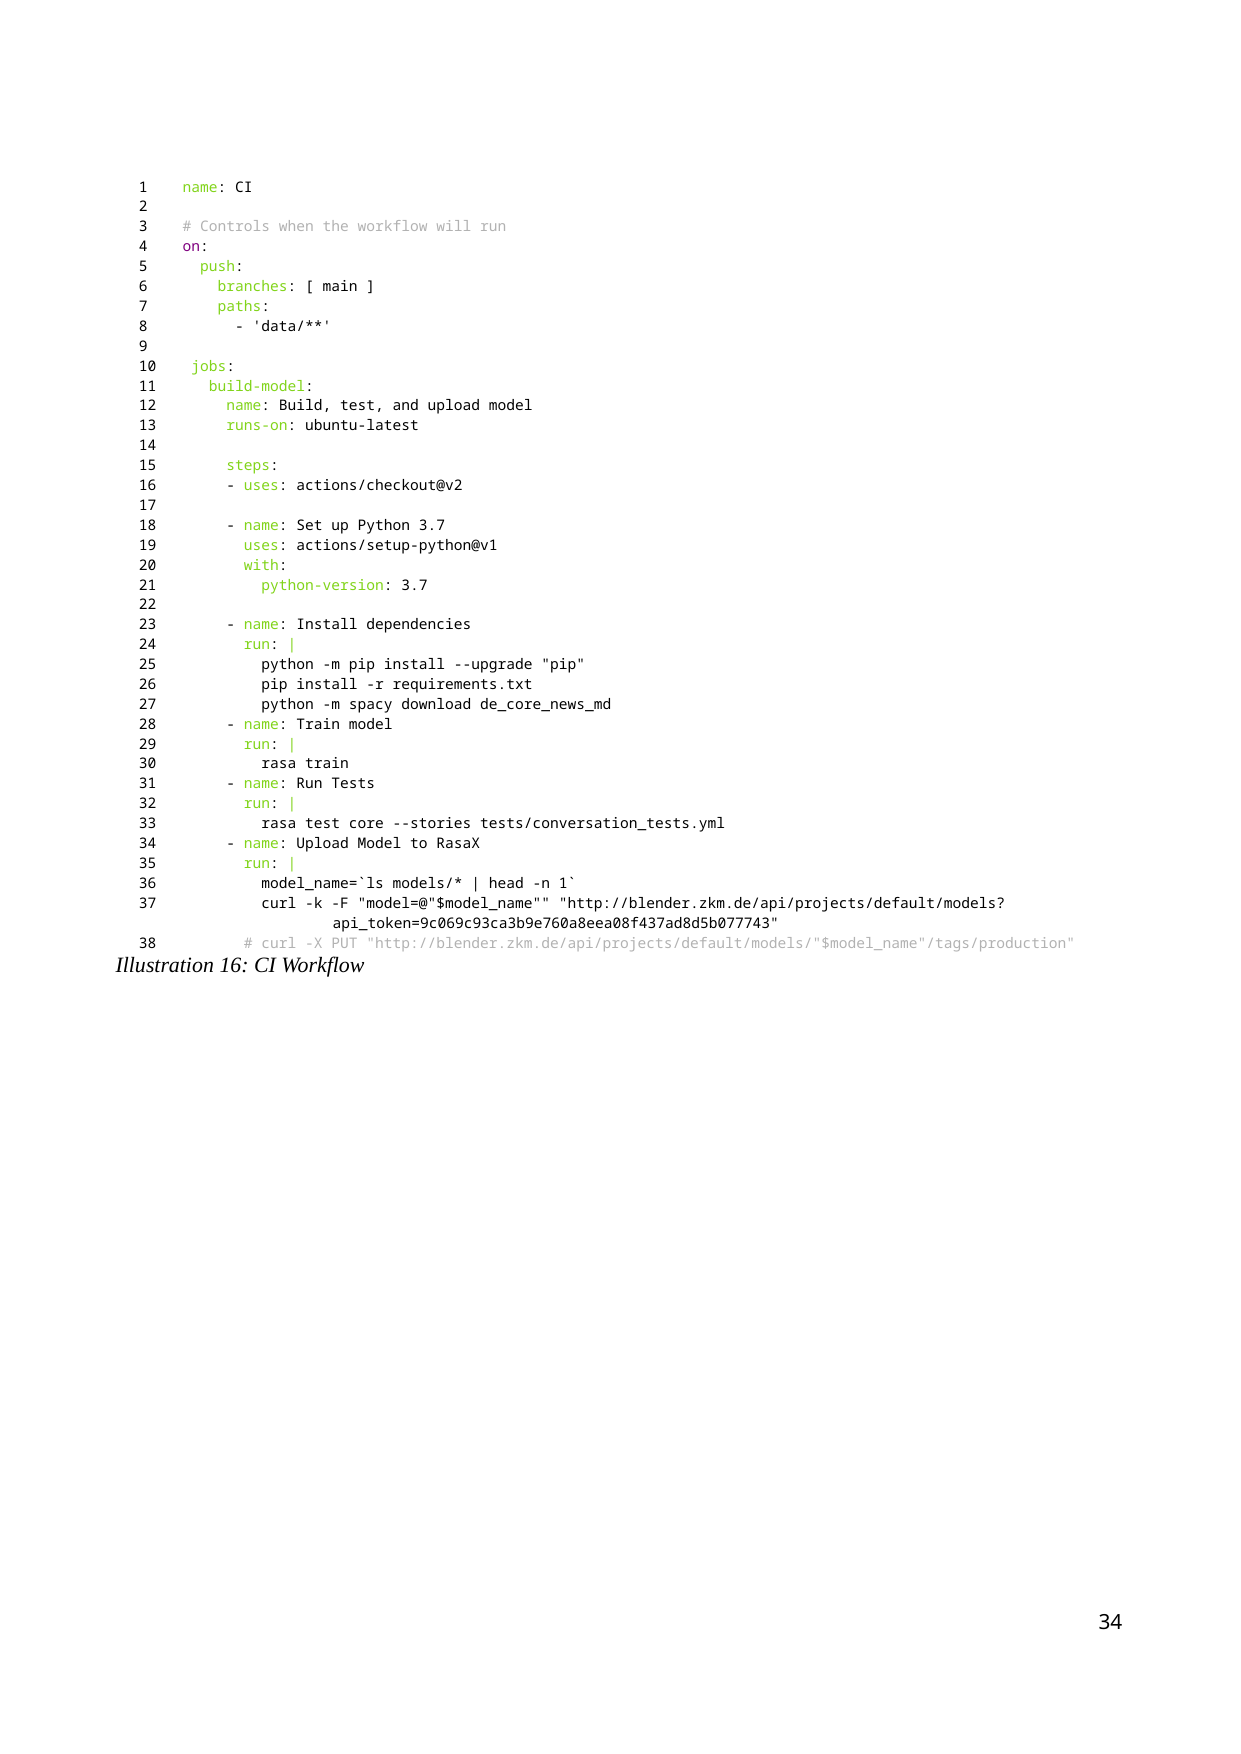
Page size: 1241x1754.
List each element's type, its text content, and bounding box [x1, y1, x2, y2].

text Illustration 16: CI Workflow [115, 189, 1125, 978]
